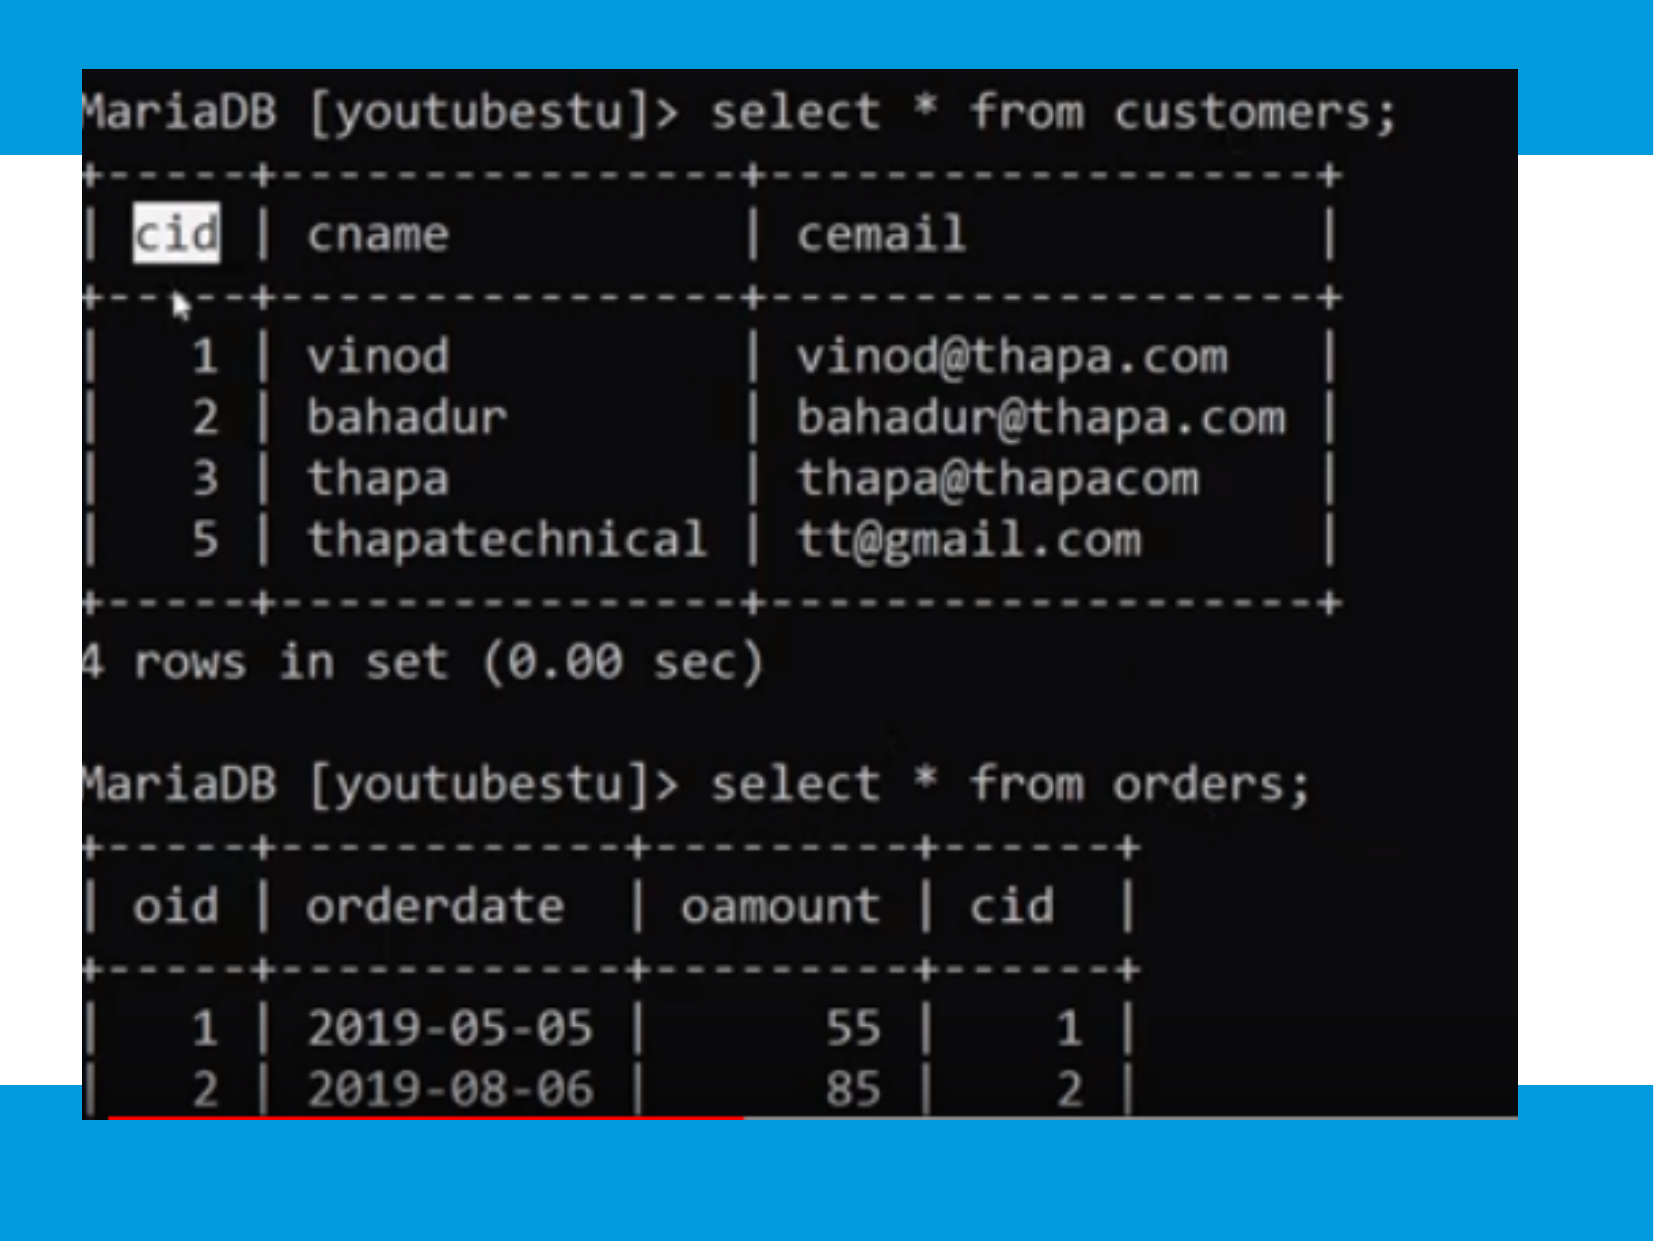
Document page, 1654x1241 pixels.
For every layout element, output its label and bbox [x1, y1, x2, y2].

picture [82, 70, 1518, 1119]
